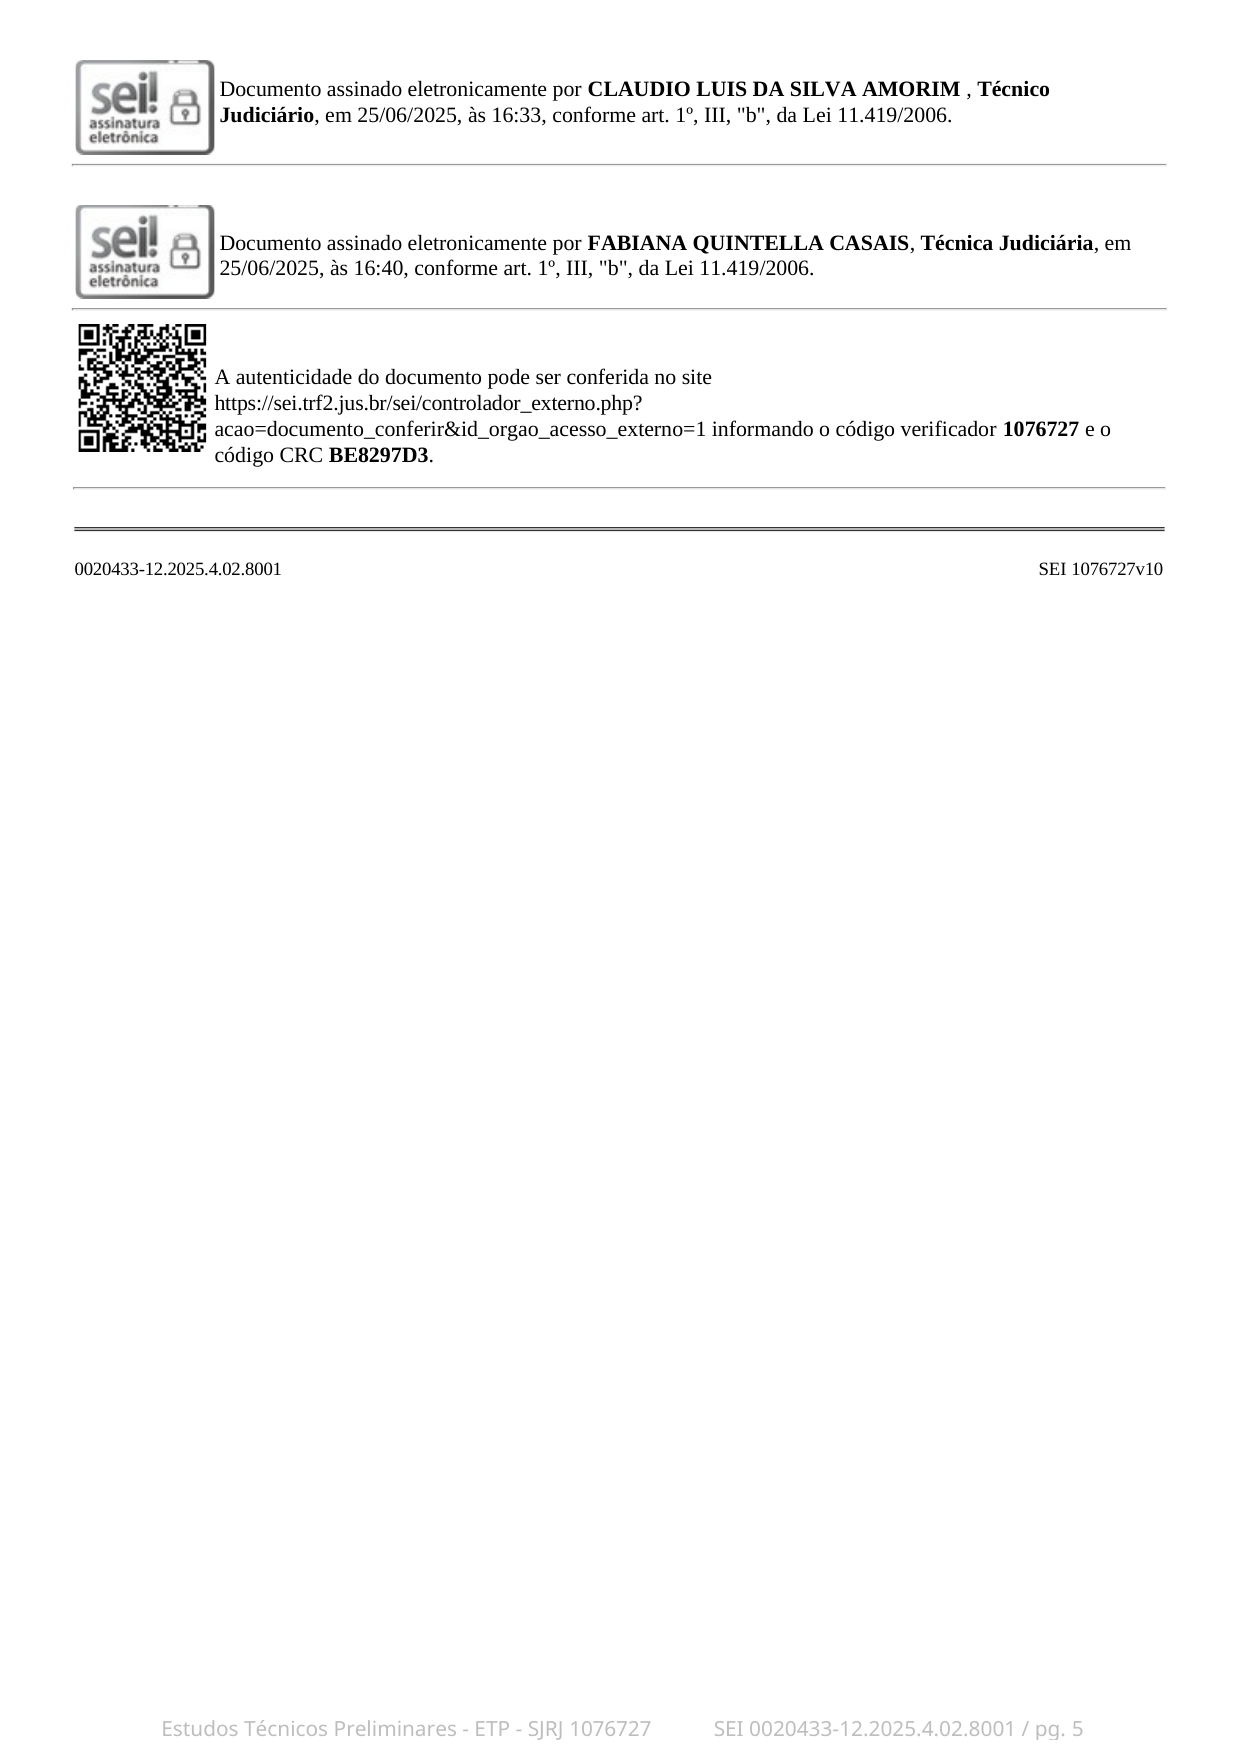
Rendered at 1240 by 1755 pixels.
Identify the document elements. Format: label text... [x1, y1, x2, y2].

text Documento assinado eletronicamente por CLAUDIO LUIS DA SILVA AMORIM , Técnico Judiciário, em 25/06/2025, às 16:33, conforme art. 1º, III, "b", da Lei 11.419/2006. [219, 76, 1121, 128]
subtitle A autenticidade do documento pode ser conferida no site https://sei.trf2.jus.br/sei/controlador_externo.php? acao=documento_conferir&id_orgao_acesso_externo=1 informando o código verificador 1076727 e o código CRC BE8297D3. [214, 364, 1121, 467]
text 0020433-12.2025.4.02.8001 SEI 1076727v10 [74, 558, 1181, 579]
text Documento assinado eletronicamente por FABIANA QUINTELLA CASAIS, Técnica Judiciária, em 25/06/2025, às 16:40, conforme art. 1º, III, "b", da Lei 11.419/2006. [219, 229, 1181, 281]
